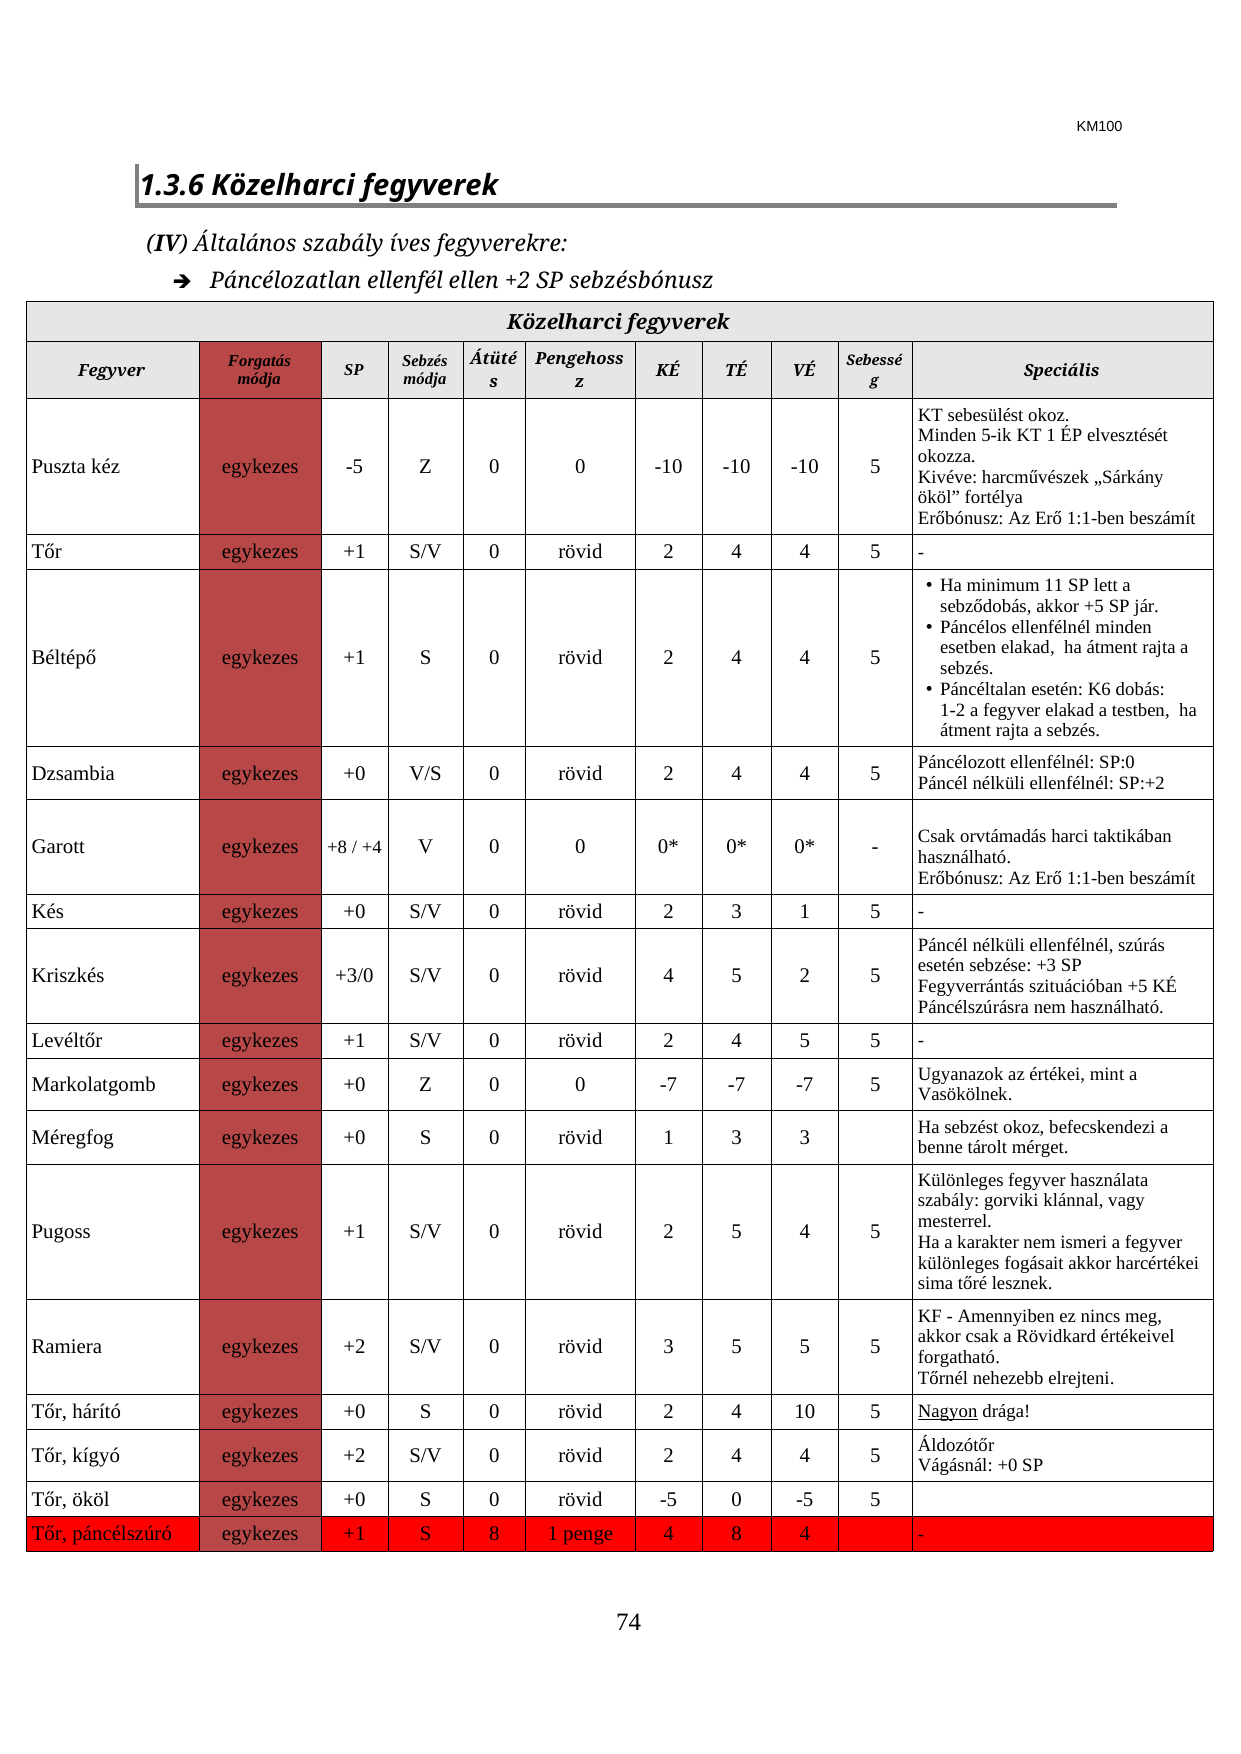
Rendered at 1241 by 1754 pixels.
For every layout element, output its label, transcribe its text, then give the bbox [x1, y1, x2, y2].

table_cell rövid [526, 535, 635, 569]
table_cell Z [389, 399, 463, 534]
table_cell S/V [389, 535, 463, 569]
table_cell 0 [464, 1165, 525, 1299]
table_cell rövid [526, 1165, 635, 1299]
table_cell rövid [526, 1395, 635, 1429]
table_cell Sebesség [839, 342, 912, 398]
table_cell 5 [839, 1430, 912, 1481]
table_cell 4 [772, 570, 838, 746]
table_cell S/V [389, 1024, 463, 1058]
table_cell -5 [636, 1482, 702, 1516]
table_cell 4 [772, 747, 838, 799]
table_cell V/S [389, 747, 463, 799]
table_cell 3 [636, 1300, 702, 1394]
table_cell +0 [322, 747, 388, 799]
table_cell 2 [772, 929, 838, 1023]
table_cell KF - Amennyiben ez nincs meg, akkor csak a Rövidkard értékeivel forgatható. Tőrnél nehezebb elrejteni. [913, 1300, 1213, 1394]
table_cell 8 [464, 1517, 525, 1551]
table_cell +0 [322, 895, 388, 928]
table_cell rövid [526, 1024, 635, 1058]
table_cell +0 [322, 1059, 388, 1110]
table_cell Tőr [27, 535, 199, 569]
table_cell KT sebesülést okoz. Minden 5-ik KT 1 ÉP elvesztését okozza. Kivéve: harcművészek „Sárkány ököl” fortélya Erőbónusz: Az Erő 1:1-ben beszámít [913, 399, 1213, 534]
table_cell Forgatás módja [200, 342, 321, 398]
table_cell 4 [703, 1430, 771, 1481]
table_cell Sebzés módja [389, 342, 463, 398]
table_cell -7 [772, 1059, 838, 1110]
table_cell 5 [839, 399, 912, 534]
table_cell 4 [703, 1395, 771, 1429]
table_cell Ramiera [27, 1300, 199, 1394]
table_cell 2 [636, 1430, 702, 1481]
table_cell 5 [703, 929, 771, 1023]
table_cell Garott [27, 800, 199, 894]
table_cell 0 [464, 747, 525, 799]
table_cell S/V [389, 1165, 463, 1299]
table_cell 4 [703, 570, 771, 746]
table_cell +2 [322, 1430, 388, 1481]
table_cell rövid [526, 570, 635, 746]
table_cell S/V [389, 929, 463, 1023]
table_cell 4 [703, 747, 771, 799]
table_cell egykezes [200, 1300, 321, 1394]
table_cell KÉ [636, 342, 702, 398]
table_cell - [913, 535, 1213, 569]
table_cell 0 [464, 535, 525, 569]
table_cell 0 [464, 1482, 525, 1516]
table_cell SP [322, 342, 388, 398]
table_cell 0 [464, 1024, 525, 1058]
table_cell Különleges fegyver használata szabály: gorviki klánnal, vagy mesterrel. Ha a karakter nem ismeri a fegyver különleges fogásait akkor harcértékei sima tőré lesznek. [913, 1165, 1213, 1299]
table_cell 5 [839, 1059, 912, 1110]
table_cell 0 [464, 800, 525, 894]
table_cell 2 [636, 535, 702, 569]
table_cell egykezes [200, 747, 321, 799]
table_cell [913, 1482, 1213, 1516]
table_cell 4 [636, 929, 702, 1023]
table_cell -7 [636, 1059, 702, 1110]
table_cell 5 [839, 1300, 912, 1394]
table_cell Csak orvtámadás harci taktikában használható. Erőbónusz: Az Erő 1:1-ben beszámít [913, 800, 1213, 894]
table_cell 2 [636, 747, 702, 799]
table_cell 5 [772, 1024, 838, 1058]
table_cell Puszta kéz [27, 399, 199, 534]
table_cell [839, 1517, 912, 1551]
table_cell rövid [526, 929, 635, 1023]
table_cell Ha minimum 11 SP lett a sebződobás, akkor +5 SP jár. Páncélos ellenfélnél minden esetben elakad, ha átment rajta a sebzés. Páncéltalan esetén: K6 dobás: 1-2 a fegyver elakad a testben, ha átment rajta a sebzés. [913, 570, 1213, 746]
table_cell +1 [322, 1024, 388, 1058]
table_cell Átütés [464, 342, 525, 398]
table_cell Z [389, 1059, 463, 1110]
table_cell - [913, 1024, 1213, 1058]
list Páncélozatlan ellenfél ellen +2 SP sebzésbónusz [172, 264, 1122, 295]
table_cell 0 [464, 929, 525, 1023]
table_cell 5 [839, 895, 912, 928]
table_cell S [389, 570, 463, 746]
table_cell 4 [636, 1517, 702, 1551]
table_cell 5 [839, 1165, 912, 1299]
table_cell 0 [464, 895, 525, 928]
table_cell 5 [703, 1165, 771, 1299]
table_cell +8 / +4 [322, 800, 388, 894]
table_cell egykezes [200, 1111, 321, 1164]
table_cell Páncél nélküli ellenfélnél, szúrás esetén sebzése: +3 SP Fegyverrántás szituációban +5 KÉ Páncélszúrásra nem használható. [913, 929, 1213, 1023]
table_cell -10 [636, 399, 702, 534]
table_cell 2 [636, 1165, 702, 1299]
table_cell 8 [703, 1517, 771, 1551]
table_cell 1 [636, 1111, 702, 1164]
table_cell 3 [703, 895, 771, 928]
table_cell [839, 1111, 912, 1164]
table_cell 4 [772, 1165, 838, 1299]
table_cell +1 [322, 1517, 388, 1551]
table_cell 5 [839, 929, 912, 1023]
table_cell +0 [322, 1482, 388, 1516]
table_cell -10 [772, 399, 838, 534]
table_cell rövid [526, 1300, 635, 1394]
table_cell egykezes [200, 1517, 321, 1551]
table_cell +2 [322, 1300, 388, 1394]
table_cell S [389, 1395, 463, 1429]
table_cell 5 [839, 535, 912, 569]
table_cell egykezes [200, 399, 321, 534]
table_cell 5 [839, 1024, 912, 1058]
table_cell 3 [772, 1111, 838, 1164]
table_cell egykezes [200, 1059, 321, 1110]
table_cell Tőr, páncélszúró [27, 1517, 199, 1551]
table_cell 2 [636, 1395, 702, 1429]
table_cell 0* [703, 800, 771, 894]
table_cell egykezes [200, 895, 321, 928]
table_cell Méregfog [27, 1111, 199, 1164]
table_cell 0 [464, 1059, 525, 1110]
table_cell 1 penge [526, 1517, 635, 1551]
table_cell egykezes [200, 800, 321, 894]
table_cell +1 [322, 570, 388, 746]
table_cell -5 [772, 1482, 838, 1516]
table_header Közelharci fegyverek [27, 302, 1213, 341]
table_cell 0 [526, 1059, 635, 1110]
table_cell Levéltőr [27, 1024, 199, 1058]
table_cell Dzsambia [27, 747, 199, 799]
table_cell 4 [772, 1517, 838, 1551]
table_cell 0* [772, 800, 838, 894]
table_cell -7 [703, 1059, 771, 1110]
table_cell 0 [526, 399, 635, 534]
table_cell Fegyver [27, 342, 199, 398]
table_cell 0 [526, 800, 635, 894]
table_cell rövid [526, 895, 635, 928]
table_cell -5 [322, 399, 388, 534]
table_cell 0 [464, 1111, 525, 1164]
table_cell 0 [464, 399, 525, 534]
table_cell S/V [389, 1300, 463, 1394]
table_cell 1 [772, 895, 838, 928]
table_cell egykezes [200, 1482, 321, 1516]
table_cell 5 [703, 1300, 771, 1394]
table_cell rövid [526, 747, 635, 799]
table_cell egykezes [200, 1430, 321, 1481]
table_cell egykezes [200, 929, 321, 1023]
table_cell 0 [464, 1300, 525, 1394]
table_cell rövid [526, 1482, 635, 1516]
table_cell Páncélozott ellenfélnél: SP:0 Páncél nélküli ellenfélnél: SP:+2 [913, 747, 1213, 799]
table_cell TÉ [703, 342, 771, 398]
table_cell 10 [772, 1395, 838, 1429]
table_cell Pugoss [27, 1165, 199, 1299]
table_cell egykezes [200, 1165, 321, 1299]
table_cell VÉ [772, 342, 838, 398]
table_cell 3 [703, 1111, 771, 1164]
table_cell - [913, 1517, 1213, 1551]
table_cell 4 [703, 1024, 771, 1058]
table_cell Kriszkés [27, 929, 199, 1023]
table_cell 0* [636, 800, 702, 894]
table_cell +1 [322, 1165, 388, 1299]
table_cell Béltépő [27, 570, 199, 746]
table_cell -10 [703, 399, 771, 534]
table_cell +1 [322, 535, 388, 569]
table_cell 4 [703, 535, 771, 569]
table_cell Tőr, kígyó [27, 1430, 199, 1481]
table_cell +0 [322, 1395, 388, 1429]
table_cell Nagyon drága! [913, 1395, 1213, 1429]
table_cell Pengehossz [526, 342, 635, 398]
table_cell Ugyanazok az értékei, mint a Vasökölnek. [913, 1059, 1213, 1110]
table_cell Tőr, ököl [27, 1482, 199, 1516]
table_cell 2 [636, 895, 702, 928]
table_cell 0 [464, 1395, 525, 1429]
table_cell egykezes [200, 535, 321, 569]
text (IV) Általános szabály íves fegyverekre: [134, 227, 1122, 258]
table_cell S [389, 1517, 463, 1551]
table_cell 4 [772, 1430, 838, 1481]
table_cell Kés [27, 895, 199, 928]
table_cell Speciális [913, 342, 1213, 398]
table_cell V [389, 800, 463, 894]
table_cell Áldozótőr Vágásnál: +0 SP [913, 1430, 1213, 1481]
table_cell 2 [636, 1024, 702, 1058]
table_cell S [389, 1482, 463, 1516]
table_cell 5 [839, 1395, 912, 1429]
table_cell 0 [703, 1482, 771, 1516]
table_cell 5 [772, 1300, 838, 1394]
table_cell 4 [772, 535, 838, 569]
table_cell egykezes [200, 1024, 321, 1058]
table_cell egykezes [200, 1395, 321, 1429]
table_cell Ha sebzést okoz, befecskendezi a benne tárolt mérget. [913, 1111, 1213, 1164]
table_cell 0 [464, 1430, 525, 1481]
table_cell Markolatgomb [27, 1059, 199, 1110]
subtitle Közelharci fegyverek [139, 164, 1122, 204]
table_cell - [839, 800, 912, 894]
table_cell S [389, 1111, 463, 1164]
table_cell 0 [464, 570, 525, 746]
table_cell S/V [389, 1430, 463, 1481]
table_cell +3/0 [322, 929, 388, 1023]
table_cell rövid [526, 1430, 635, 1481]
table_cell +0 [322, 1111, 388, 1164]
table_cell egykezes [200, 570, 321, 746]
table_cell 2 [636, 570, 702, 746]
table_cell S/V [389, 895, 463, 928]
table_cell - [913, 895, 1213, 928]
table_cell Tőr, hárító [27, 1395, 199, 1429]
table_cell 5 [839, 570, 912, 746]
table_cell 5 [839, 1482, 912, 1516]
table_cell 5 [839, 747, 912, 799]
table_cell rövid [526, 1111, 635, 1164]
